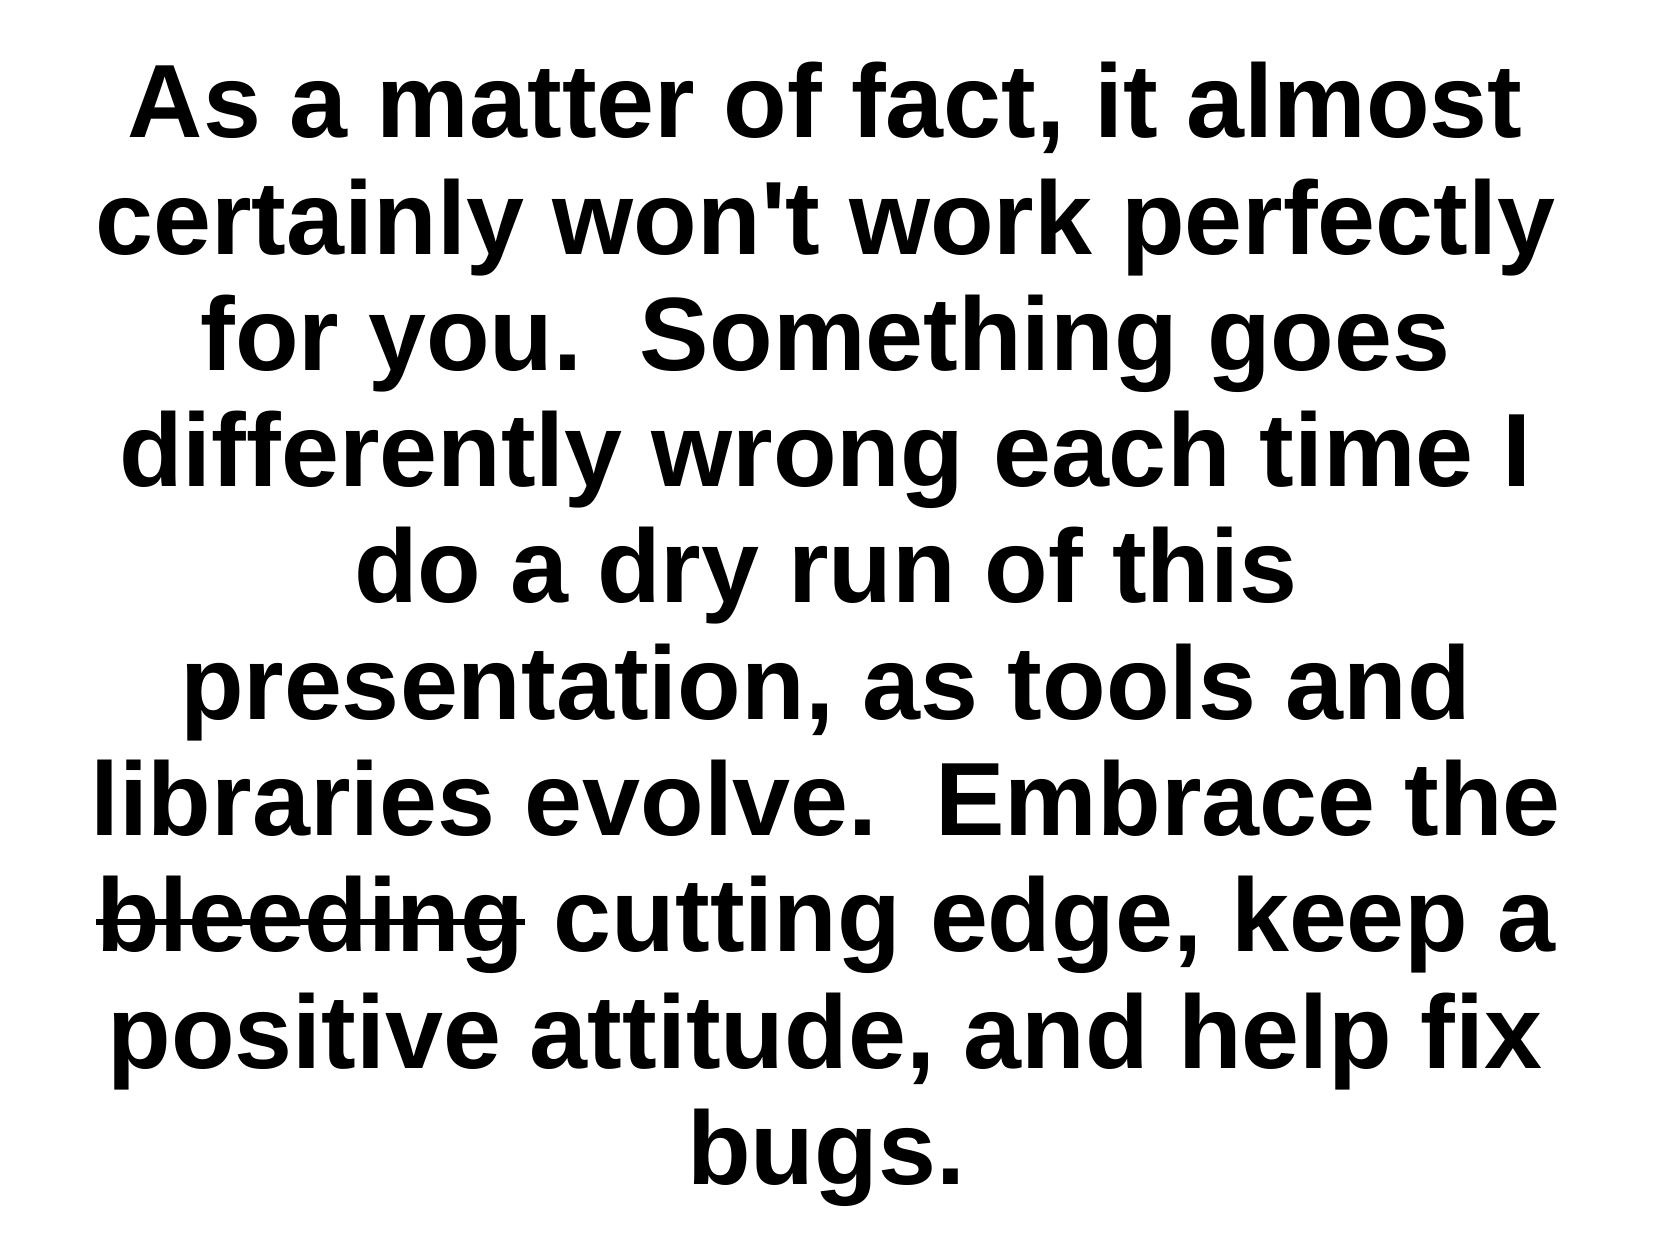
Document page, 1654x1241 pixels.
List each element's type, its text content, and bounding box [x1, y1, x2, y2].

title As a matter of fact, it almost certainly won't work perfectly for you. Something goes differently wrong each time I do a dry run of this presentation, as tools and libraries evolve. Embrace the bleeding cutting edge, keep a positive attitude, and help fix bugs. [82, 39, 1571, 1210]
